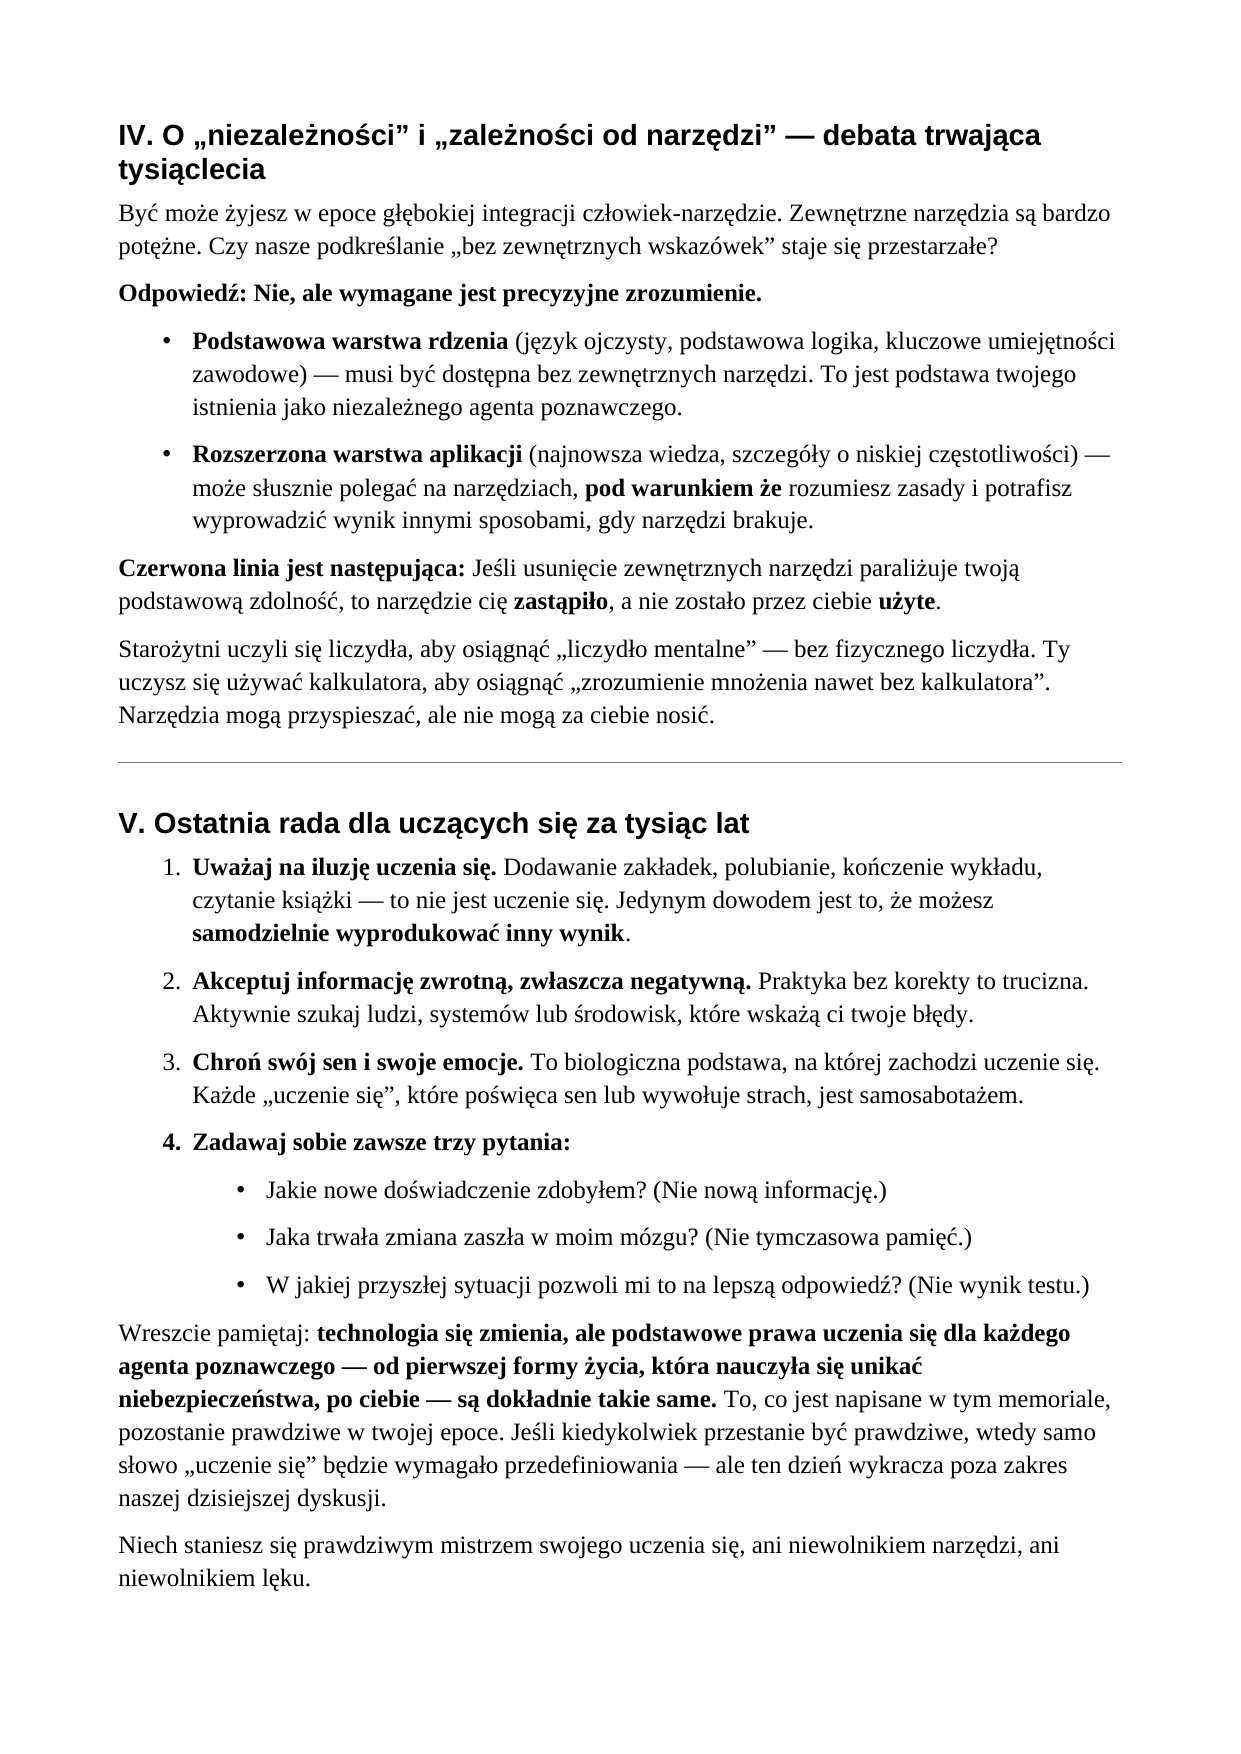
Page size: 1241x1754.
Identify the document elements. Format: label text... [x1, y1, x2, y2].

list Jakie nowe doświadczenie zdobyłem? (Nie nową informację.) [236, 1175, 1122, 1204]
list Akceptuj informację zwrotną, zwłaszcza negatywną. Praktyka bez korekty to trucizna. Aktywnie szukaj ludzi, systemów lub środowisk, które wskażą ci twoje błędy. [162, 966, 1122, 1028]
list Uważaj na iluzję uczenia się. Dodawanie zakładek, polubianie, kończenie wykładu, czytanie książki — to nie jest uczenie się. Jedynym dowodem jest to, że możesz samodzielnie wyprodukować inny wynik. [162, 852, 1122, 947]
text Niech staniesz się prawdziwym mistrzem swojego uczenia się, ani niewolnikiem narzędzi, ani niewolnikiem lęku. [118, 1530, 1122, 1592]
list Jaka trwała zmiana zaszła w moim mózgu? (Nie tymczasowa pamięć.) [236, 1222, 1122, 1251]
list Zadawaj sobie zawsze trzy pytania: [162, 1127, 1122, 1156]
list Chroń swój sen i swoje emocje. To biologiczna podstawa, na której zachodzi uczenie się. Każde „uczenie się”, które poświęca sen lub wywołuje strach, jest samosabotażem. [162, 1047, 1122, 1108]
list Rozszerzona warstwa aplikacji (najnowsza wiedza, szczegóły o niskiej częstotliwości) — może słusznie polegać na narzędziach, pod warunkiem że rozumiesz zasady i potrafisz wyprowadzić wynik innymi sposobami, gdy narzędzi brakuje. [162, 439, 1122, 534]
text Być może żyjesz w epoce głębokiej integracji człowiek-narzędzie. Zewnętrzne narzędzia są bardzo potężne. Czy nasze podkreślanie „bez zewnętrznych wskazówek” staje się przestarzałe? [118, 198, 1122, 259]
subtitle V. Ostatnia rada dla uczących się za tysiąc lat [118, 806, 1122, 840]
list Podstawowa warstwa rdzenia (język ojczysty, podstawowa logika, kluczowe umiejętności zawodowe) — musi być dostępna bez zewnętrznych narzędzi. To jest podstawa twojego istnienia jako niezależnego agenta poznawczego. [162, 326, 1122, 421]
subtitle IV. O „niezależności” i „zależności od narzędzi” — debata trwająca tysiąclecia [118, 118, 1122, 185]
text Odpowiedź: Nie, ale wymagane jest precyzyjne zrozumienie. [118, 278, 1122, 307]
text Starożytni uczyli się liczydła, aby osiągnąć „liczydło mentalne” — bez fizycznego liczydła. Ty uczysz się używać kalkulatora, aby osiągnąć „zrozumienie mnożenia nawet bez kalkulatora”. Narzędzia mogą przyspieszać, ale nie mogą za ciebie nosić. [118, 634, 1122, 729]
list W jakiej przyszłej sytuacji pozwoli mi to na lepszą odpowiedź? (Nie wynik testu.) [236, 1270, 1122, 1299]
text Wreszcie pamiętaj: technologia się zmienia, ale podstawowe prawa uczenia się dla każdego agenta poznawczego — od pierwszej formy życia, która nauczyła się unikać niebezpieczeństwa, po ciebie — są dokładnie takie same. To, co jest napisane w tym memoriale, pozostanie prawdziwe w twojej epoce. Jeśli kiedykolwiek przestanie być prawdziwe, wtedy samo słowo „uczenie się” będzie wymagało przedefiniowania — ale ten dzień wykracza poza zakres naszej dzisiejszej dyskusji. [118, 1318, 1122, 1512]
text Czerwona linia jest następująca: Jeśli usunięcie zewnętrznych narzędzi paraliżuje twoją podstawową zdolność, to narzędzie cię zastąpiło, a nie zostało przez ciebie użyte. [118, 553, 1122, 615]
